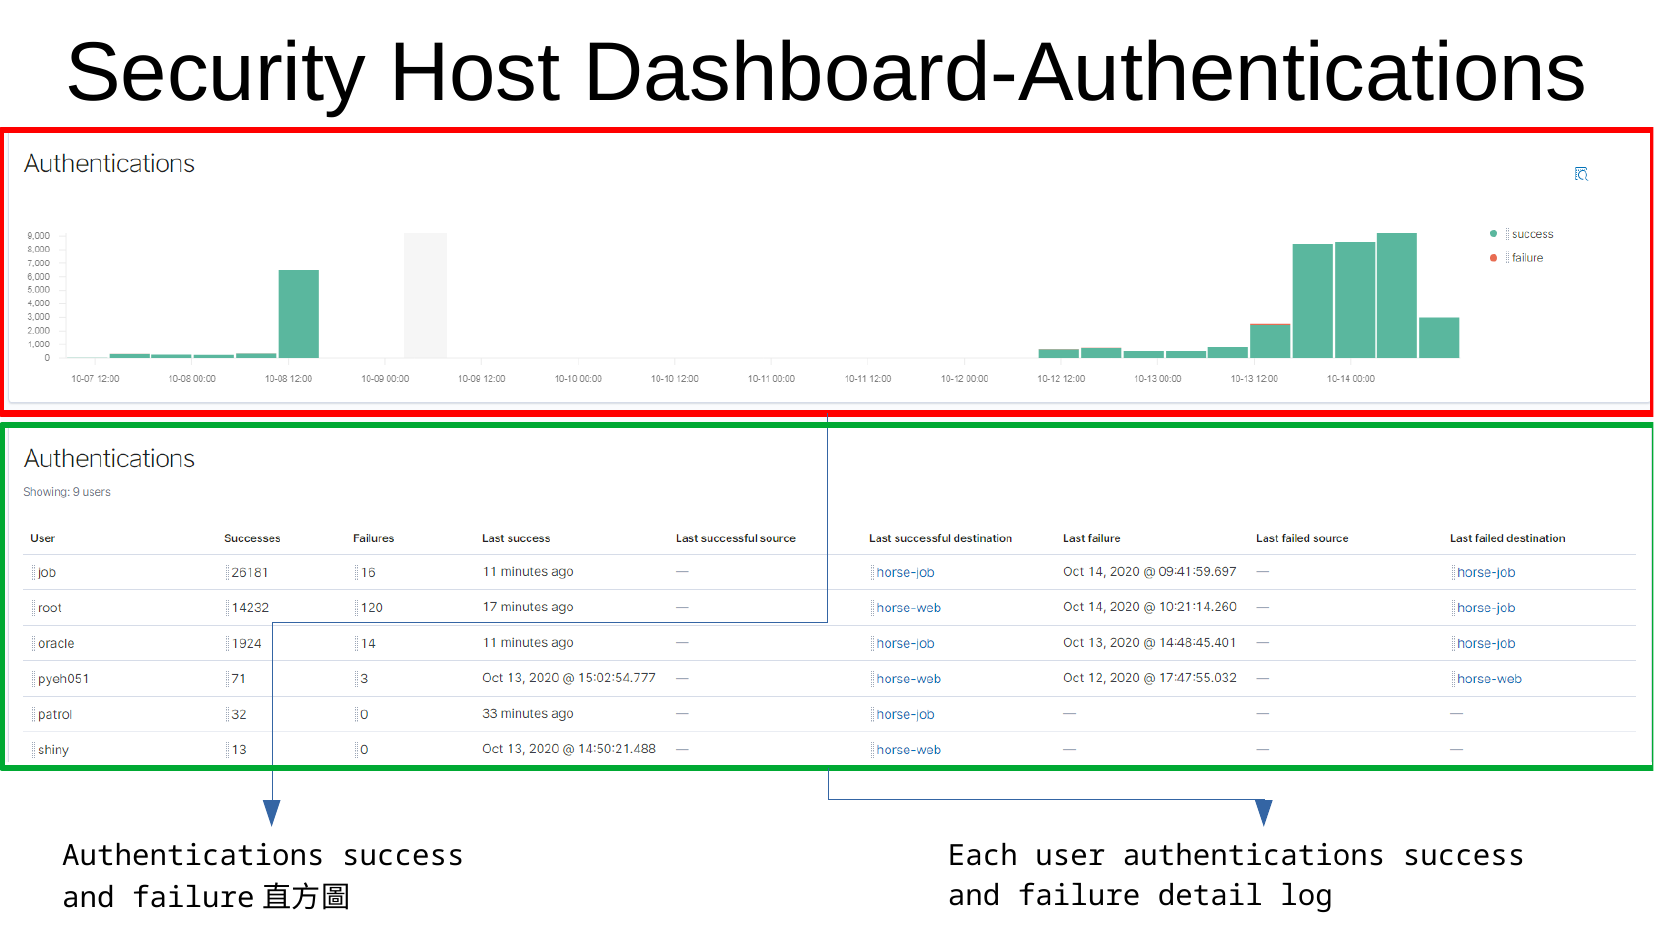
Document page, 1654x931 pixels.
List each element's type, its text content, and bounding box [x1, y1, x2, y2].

picture [273, 428, 1652, 762]
text_box Authentications success and failure直方圖 [47, 826, 497, 911]
picture [4, 133, 1650, 410]
picture [5, 428, 827, 762]
picture [1, 417, 827, 422]
picture [828, 417, 1654, 422]
text_box Security Host Dashboard-Authentications [47, 17, 1607, 127]
text_box Each user authentications success and failure detail log [933, 826, 1595, 911]
